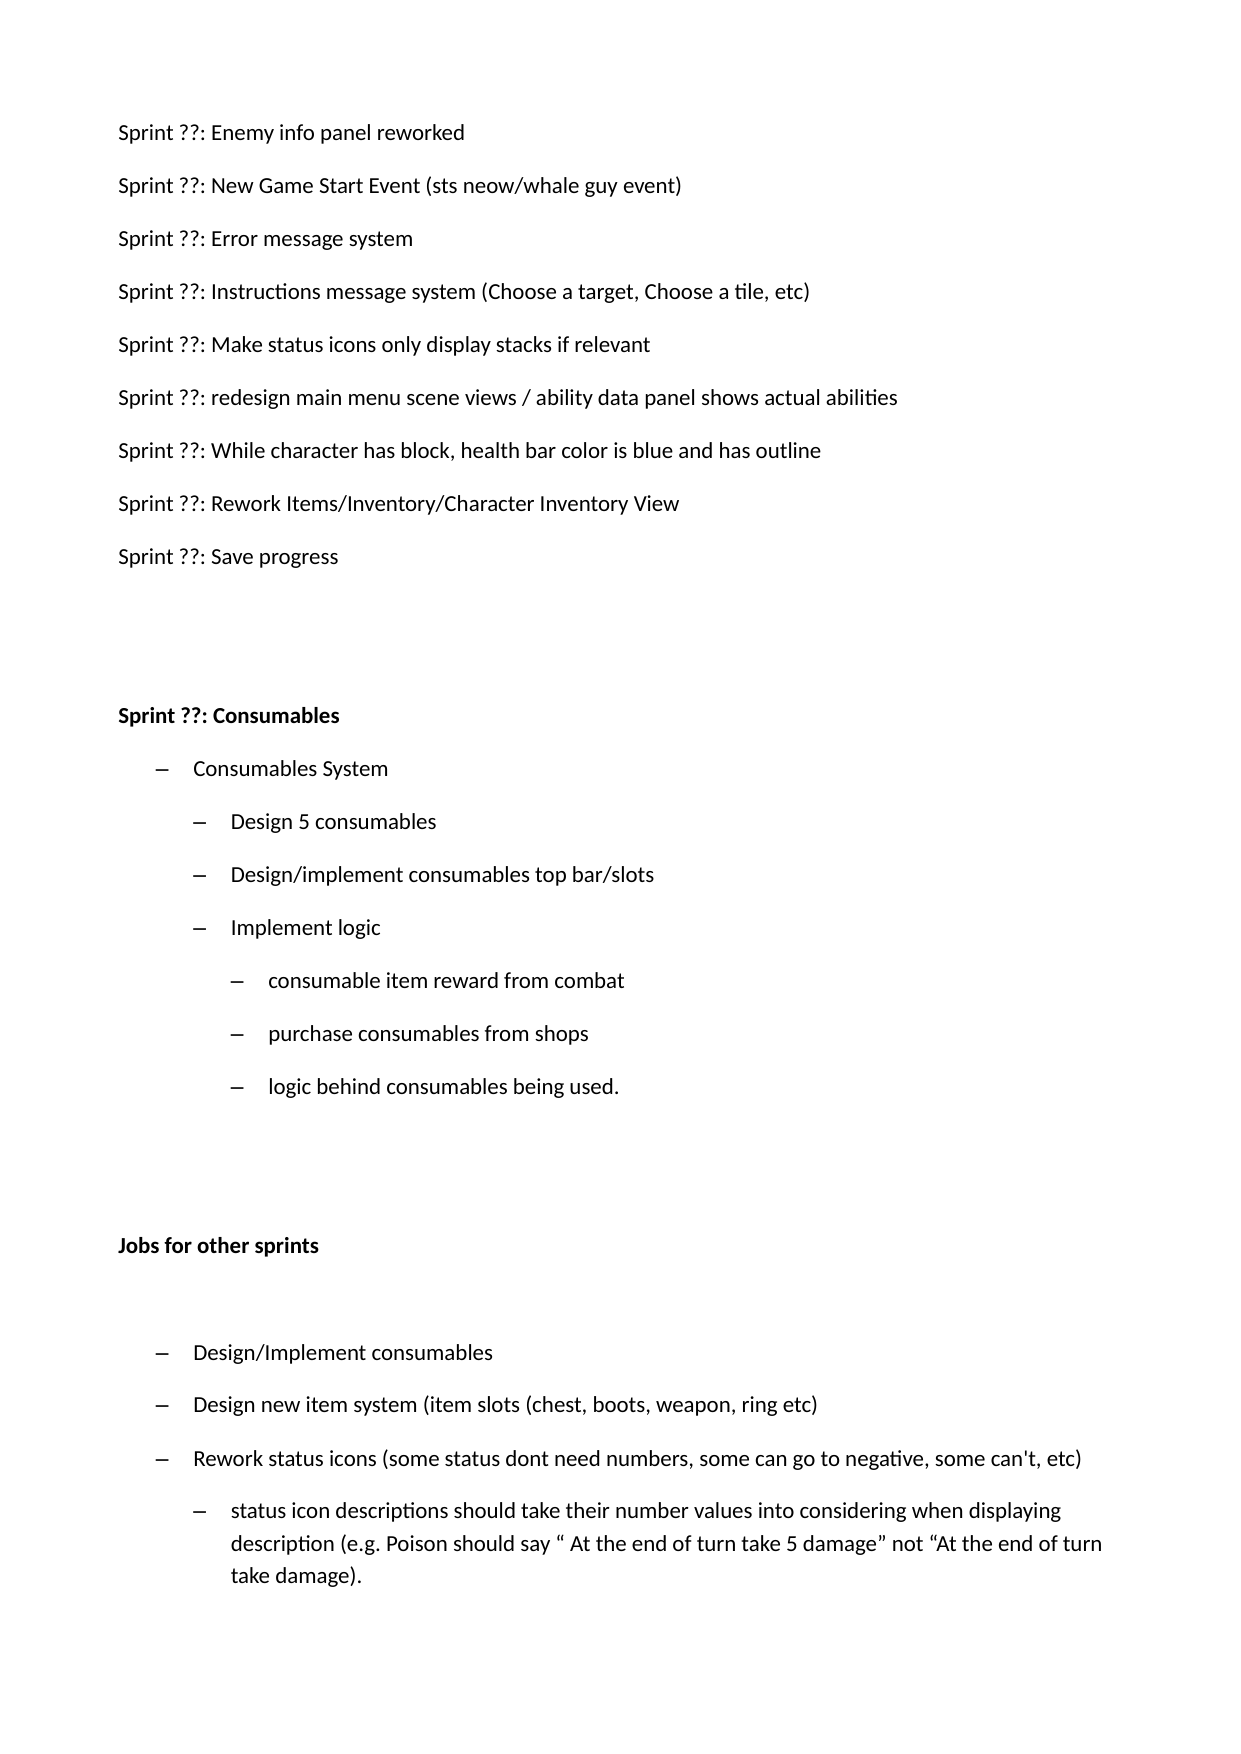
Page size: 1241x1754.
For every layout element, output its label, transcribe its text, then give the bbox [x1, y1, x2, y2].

text Sprint ??: Error message system [118, 224, 1122, 252]
text Sprint ??: redesign main menu scene views / ability data panel shows actual abilities [118, 383, 1122, 411]
list Consumables System [156, 754, 1122, 782]
list Design/implement consumables top bar/slots [193, 860, 1122, 888]
text Sprint ??: Enemy info panel reworked [118, 118, 1122, 146]
text Sprint ??: Instructions message system (Choose a target, Choose a tile, etc) [118, 277, 1122, 305]
list status icon descriptions should take their number values into considering when displaying description (e.g. Poison should say “ At the end of turn take 5 damage” not “At the end of turn take damage). [193, 1497, 1122, 1589]
text Sprint ??: New Game Start Event (sts neow/whale guy event) [118, 171, 1122, 199]
text Sprint ??: Save progress [118, 542, 1122, 570]
text Sprint ??: While character has block, health bar color is blue and has outline [118, 436, 1122, 464]
text Sprint ??: Rework Items/Inventory/Character Inventory View [118, 489, 1122, 517]
text Jobs for other sprints [118, 1232, 1122, 1259]
list consumable item reward from combat [231, 966, 1122, 994]
list purchase consumables from shops [231, 1019, 1122, 1047]
text Sprint ??: Make status icons only display stacks if relevant [118, 330, 1122, 358]
list Rework status icons (some status dont need numbers, some can go to negative, some can't, etc) [156, 1444, 1122, 1472]
list Design/Implement consumables [156, 1338, 1122, 1366]
list logic behind consumables being used. [231, 1072, 1122, 1101]
list Implement logic [193, 913, 1122, 941]
list Design 5 consumables [193, 807, 1122, 835]
text Sprint ??: Consumables [118, 701, 1122, 729]
list Design new item system (item slots (chest, boots, weapon, ring etc) [156, 1391, 1122, 1419]
